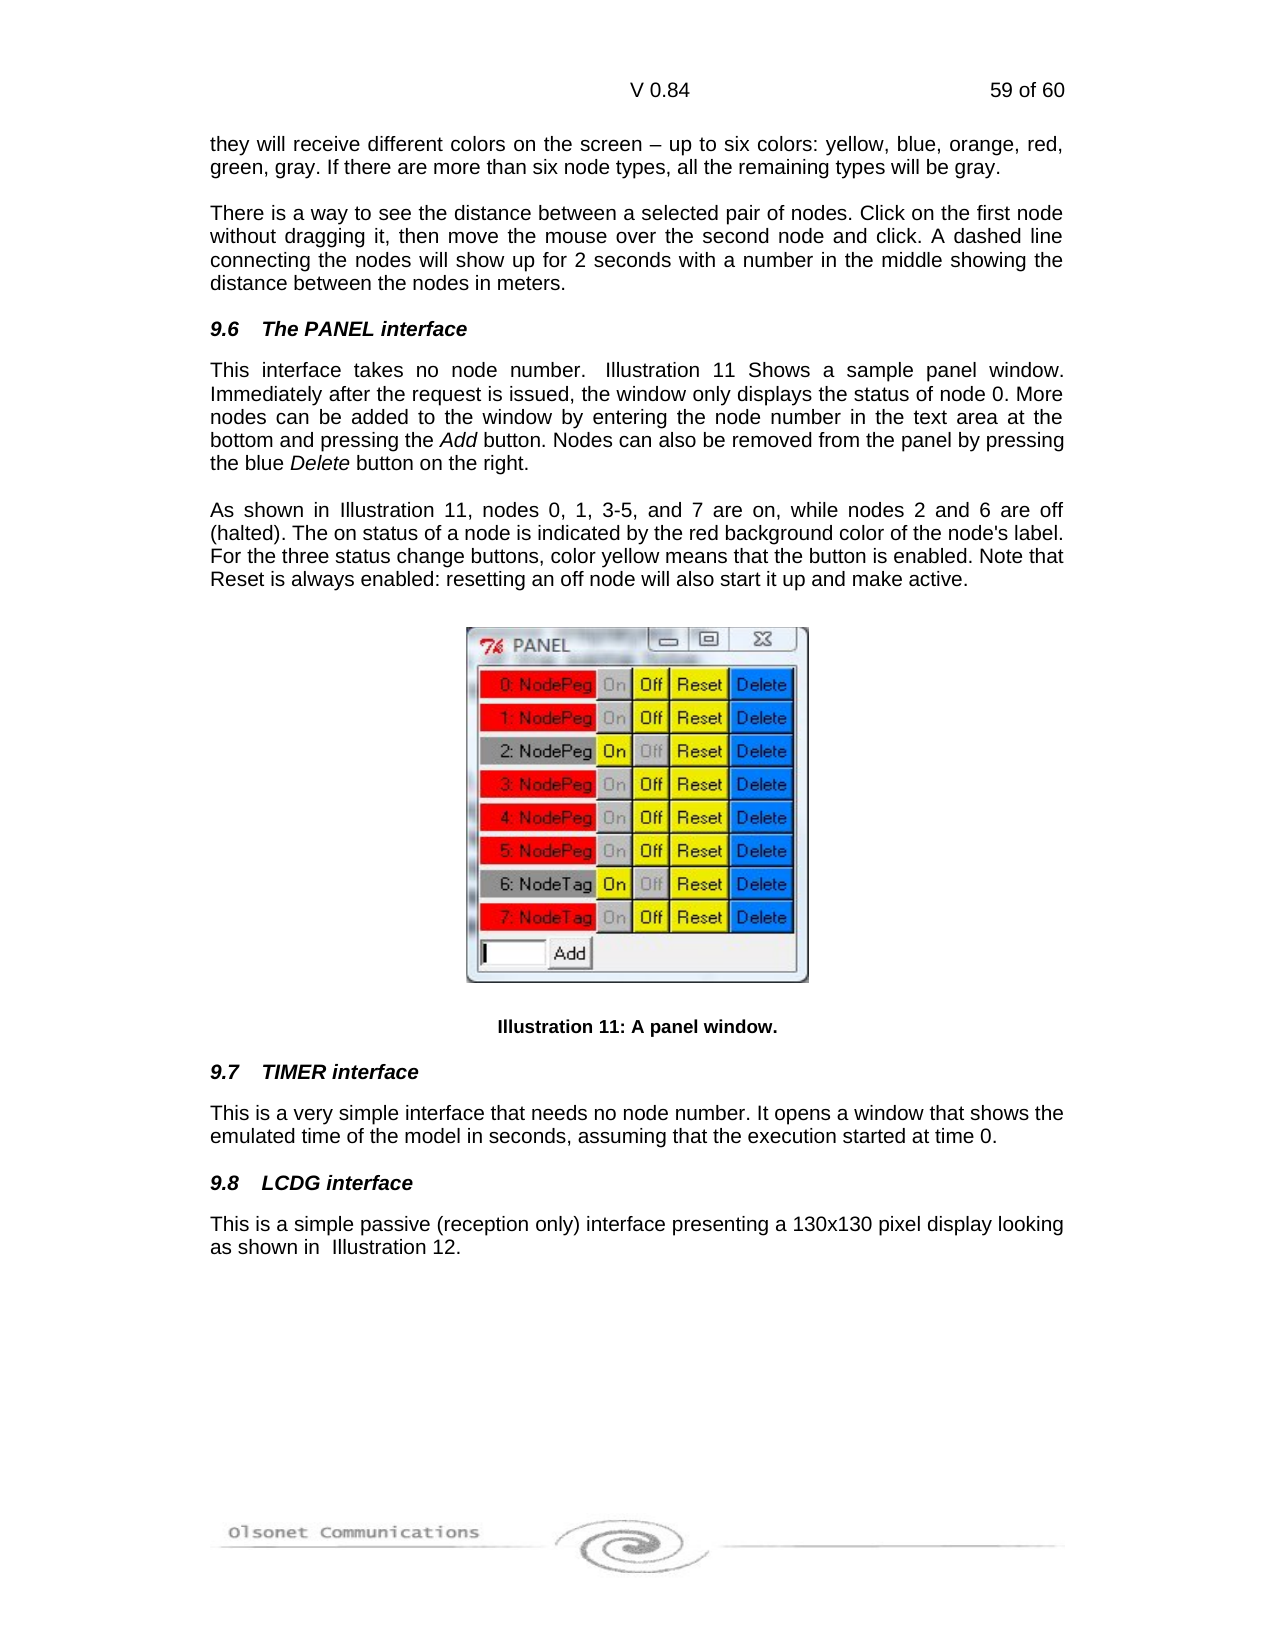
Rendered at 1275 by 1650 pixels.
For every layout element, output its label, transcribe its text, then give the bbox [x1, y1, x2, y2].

picture [210, 1504, 1065, 1596]
text This is a very simple interface that needs no node number. It opens a window that shows the emulated time of the model in seconds, assuming that the execution started at time 0. [210, 1101, 1065, 1148]
text This is a simple passive (reception only) interface presenting a 130x130 pixel display looking as shown in Illustration 12. [210, 1212, 1065, 1258]
text they will receive different colors on the screen – up to six colors: yellow, blue, orange, red, green, gray. If there are more than six node types, all the remaining types will be gray. [210, 132, 1065, 179]
text This interface takes no node number. Illustration 11 Shows a sample panel window. Immediately after the request is issued, the window only displays the status of node 0. More nodes can be added to the window by entering the node number in the text area at the bottom and pressing the Add button. Nodes can also be removed from the panel by pressing the blue Delete button on the right. [210, 359, 1065, 475]
subtitle The PANEL interface [210, 318, 1065, 341]
text There is a way to see the distance between a selected pair of nodes. Click on the first node without dragging it, then move the mouse over the second node and click. A dashed line connecting the nodes will show up for 2 seconds with a number in the middle showing the distance between the nodes in meters. [210, 202, 1065, 295]
text Illustration 11: A panel window. [466, 1016, 809, 1037]
picture [466, 627, 809, 983]
subtitle TIMER interface [210, 1061, 1065, 1084]
text As shown in Illustration 11, nodes 0, 1, 3-5, and 7 are on, while nodes 2 and 6 are off (halted). The on status of a node is indicated by the red background color of the node's label. For the three status change buttons, color yellow means that the button is enabled. Note that Reset is always enabled: resetting an off node will also start it up and make active. [210, 498, 1065, 591]
subtitle LCDG interface [210, 1171, 1065, 1194]
